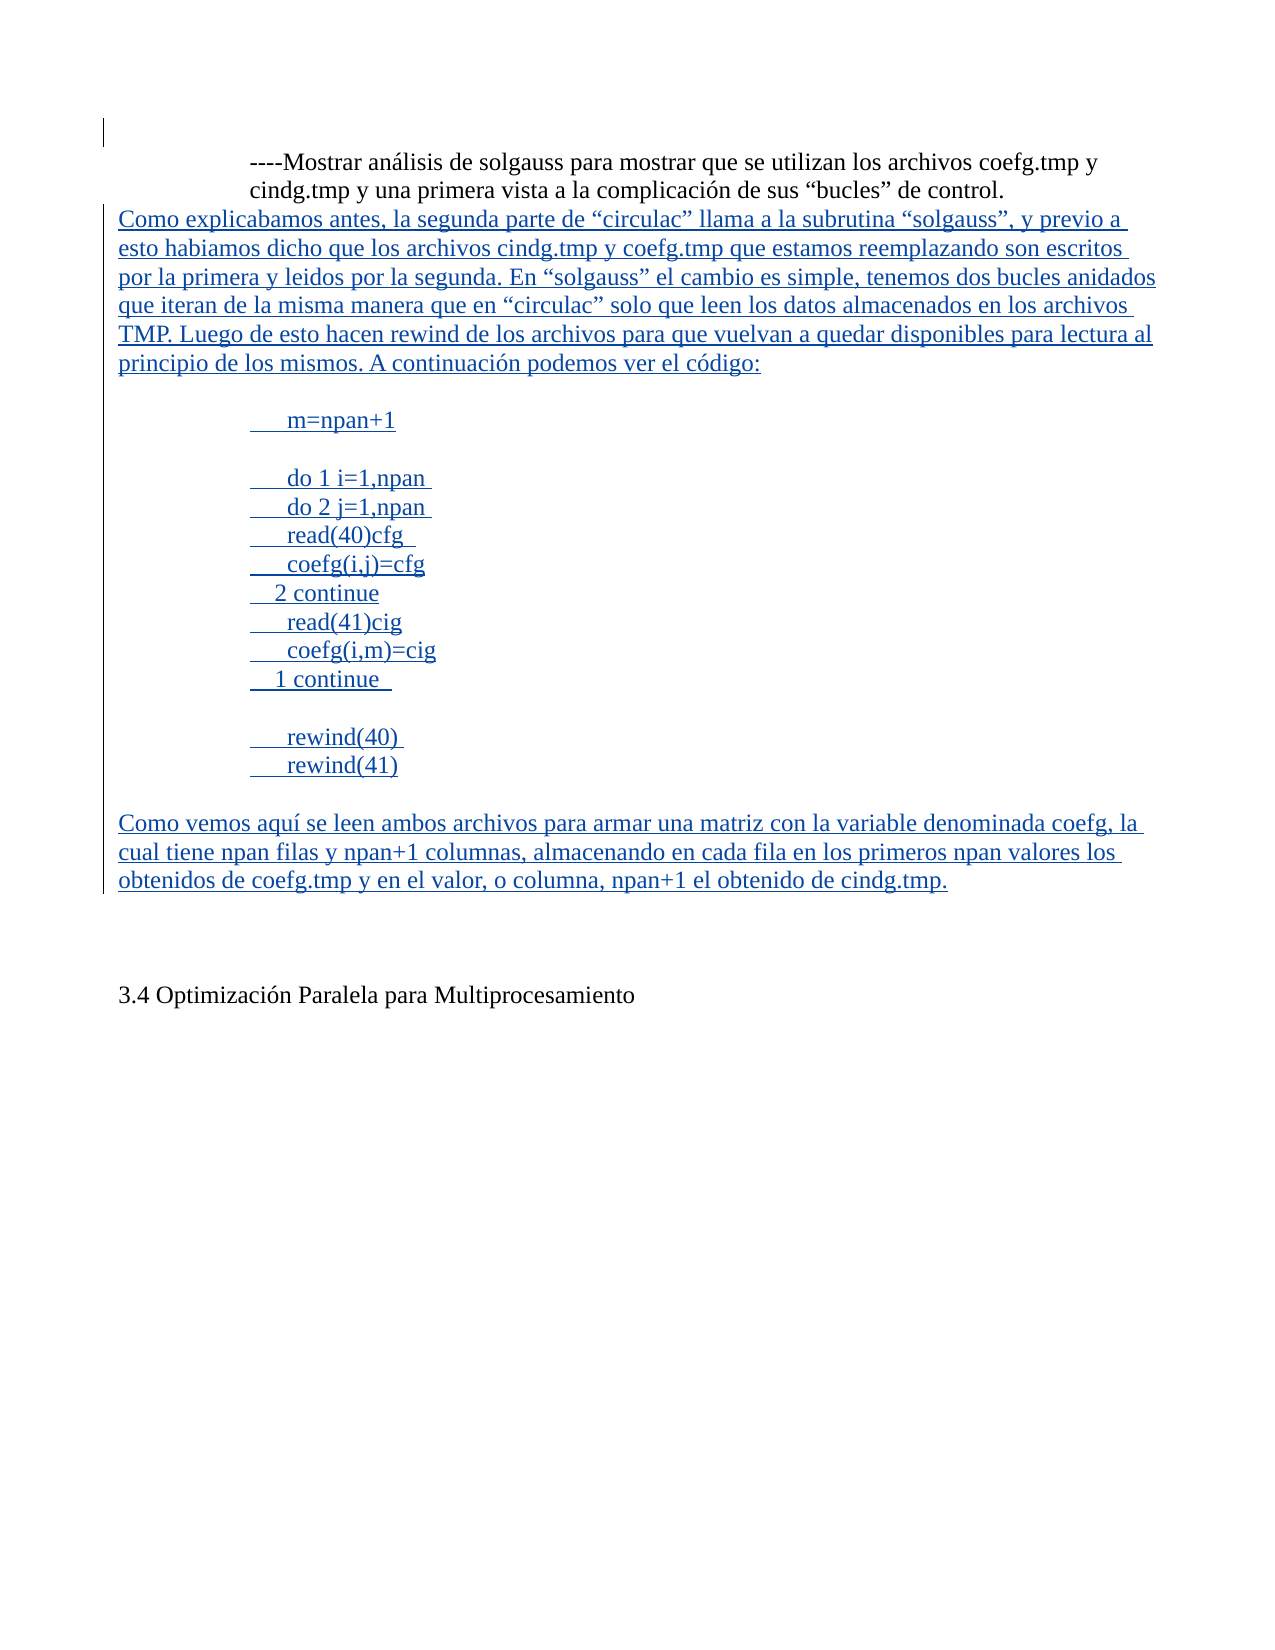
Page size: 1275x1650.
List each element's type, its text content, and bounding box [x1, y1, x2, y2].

text ----Mostrar análisis de solgauss para mostrar que se utilizan los archivos coefg.tmp y cindg.tmp y una primera vista a la complicación de sus “bucles” de control. [249, 147, 1157, 204]
text do 2 j=1,npan [249, 492, 1157, 521]
text coefg(i,j)=cfg [249, 549, 1157, 578]
text read(41)cig [249, 607, 1157, 636]
text read(40)cfg [249, 521, 1157, 549]
text rewind(40) [249, 722, 1157, 751]
text Como vemos aquí se leen ambos archivos para armar una matriz con la variable denominada coefg, la cual tiene npan filas y npan+1 columnas, almacenando en cada fila en los primeros npan valores los obtenidos de coefg.tmp y en el valor, o columna, npan+1 el obtenido de cindg.tmp. [118, 808, 1157, 894]
text m=npan+1 [249, 406, 1157, 434]
text 1 continue [249, 664, 1157, 693]
text do 1 i=1,npan [249, 463, 1157, 492]
text 2 continue [249, 578, 1157, 607]
text coefg(i,m)=cig [249, 636, 1157, 664]
text Como explicabamos antes, la segunda parte de “circulac” llama a la subrutina “solgauss”, y previo a esto habiamos dicho que los archivos cindg.tmp y coefg.tmp que estamos reemplazando son escritos por la primera y leidos por la segunda. En “solgauss” el cambio es simple, tenemos dos bucles anidados que iteran de la misma manera que en “circulac” solo que leen los datos almacenados en los archivos TMP. Luego de esto hacen rewind de los archivos para que vuelvan a quedar disponibles para lectura al principio de los mismos. A continuación podemos ver el código: [118, 204, 1157, 377]
text 3.4 Optimización Paralela para Multiprocesamiento [118, 981, 1157, 1009]
text rewind(41) [249, 751, 1157, 779]
